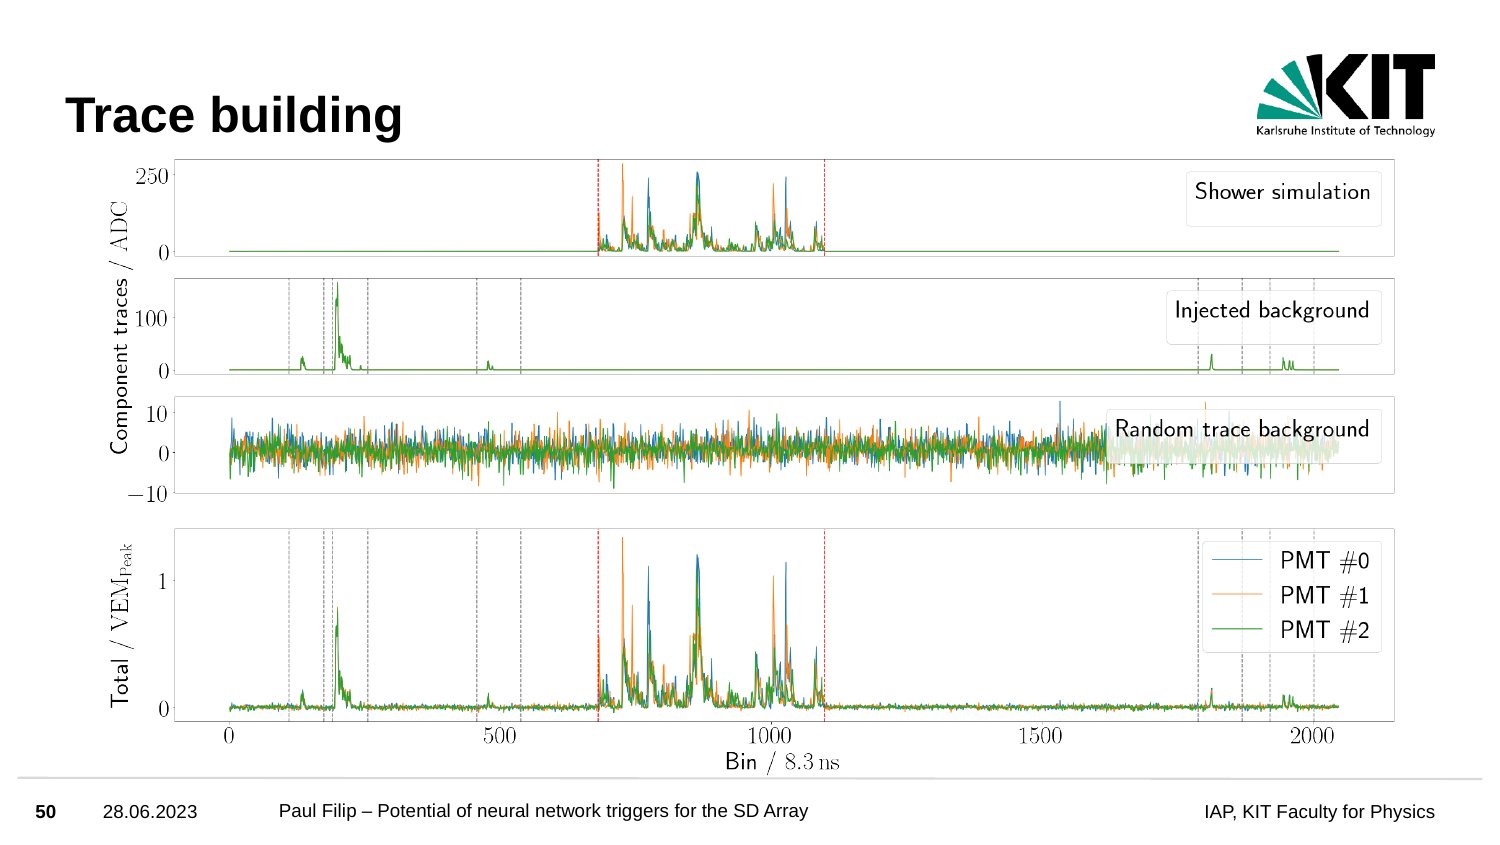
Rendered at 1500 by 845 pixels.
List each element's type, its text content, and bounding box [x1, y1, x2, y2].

slide_number 3 [35, 778, 89, 844]
title Trace building [64, 48, 1192, 144]
slide_number 28.06.2023 [102, 778, 272, 844]
picture [1257, 54, 1435, 137]
picture [104, 155, 1398, 779]
